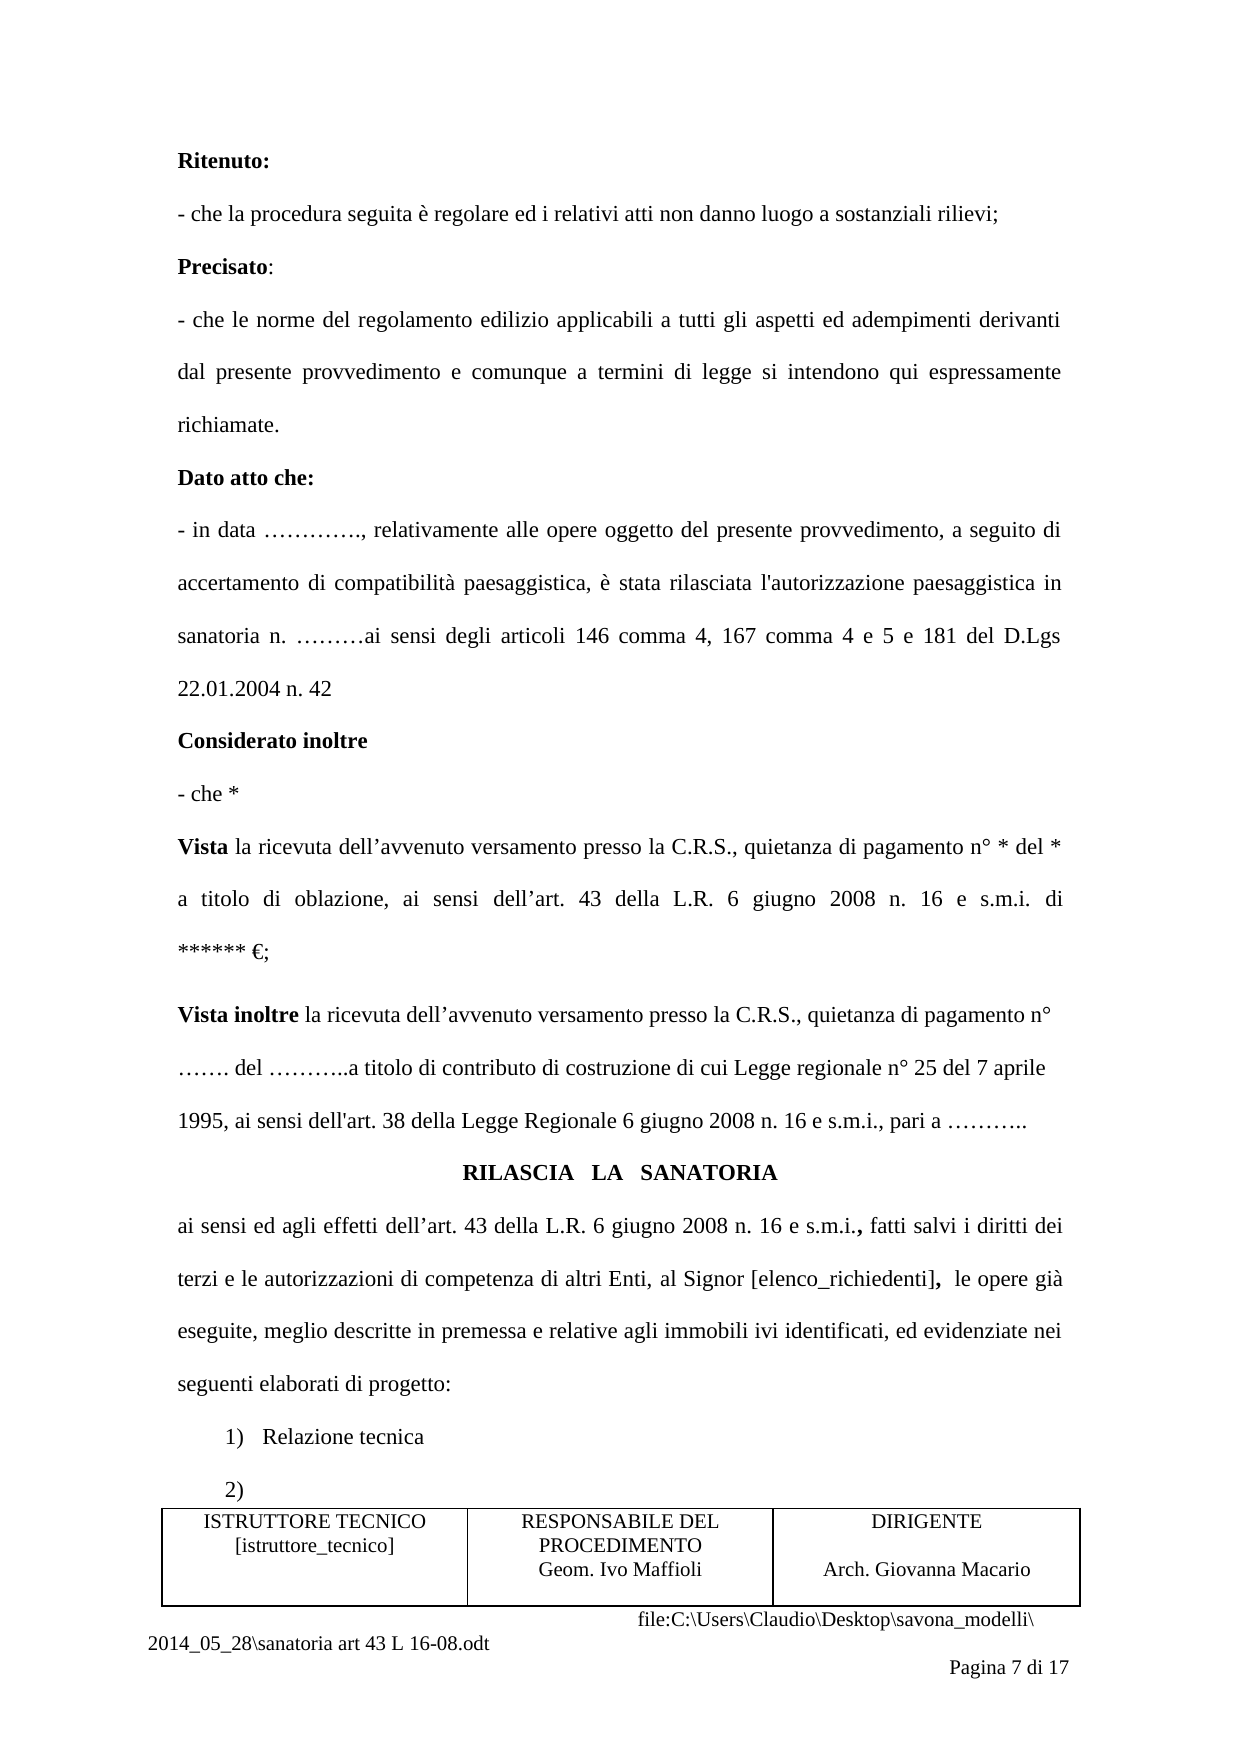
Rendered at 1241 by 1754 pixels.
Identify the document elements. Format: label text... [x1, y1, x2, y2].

text - che le norme del regolamento edilizio applicabili a tutti gli aspetti ed adempimenti derivanti dal presente provvedimento e comunque a termini di legge si intendono qui espressamente richiamate. [177, 306, 1063, 437]
text - in data …………., relativamente alle opere oggetto del presente provvedimento, a seguito di accertamento di compatibilità paesaggistica, è stata rilasciata l'autorizzazione paesaggistica in sanatoria n. ………ai sensi degli articoli 146 comma 4, 167 comma 4 e 5 e 181 del D.Lgs 22.01.2004 n. 42 [177, 517, 1063, 701]
text Considerato inoltre [177, 727, 1063, 754]
text - che * [177, 780, 1063, 806]
text Vista la ricevuta dell’avvenuto versamento presso la C.R.S., quietanza di pagamento n° * del * a titolo di oblazione, ai sensi dell’art. 43 della L.R. 6 giugno 2008 n. 16 e s.m.i. di ****** €; [177, 833, 1063, 964]
text Dato atto che: [177, 464, 1063, 490]
list Relazione tecnica [183, 1423, 1063, 1449]
text RILASCIA LA SANATORIA [177, 1159, 1063, 1186]
text Vista inoltre la ricevuta dell’avvenuto versamento presso la C.R.S., quietanza di pagamento n° ……. del ………..a titolo di contributo di costruzione di cui Legge regionale n° 25 del 7 aprile 1995, ai sensi dell'art. 38 della Legge Regionale 6 giugno 2008 n. 16 e s.m.i., pari a ……….. [177, 1001, 1063, 1133]
text Precisato: [177, 253, 1063, 279]
text ai sensi ed agli effetti dell’art. 43 della L.R. 6 giugno 2008 n. 16 e s.m.i., fatti salvi i diritti dei terzi e le autorizzazioni di competenza di altri Enti, al Signor [elenco_richiedenti], le opere già eseguite, meglio descritte in premessa e relative agli immobili ivi identificati, ed evidenziate nei seguenti elaborati di progetto: [177, 1212, 1063, 1397]
text Ritenuto: [177, 148, 1063, 174]
text - che la procedura seguita è regolare ed i relativi atti non danno luogo a sostanziali rilievi; [177, 200, 1063, 227]
